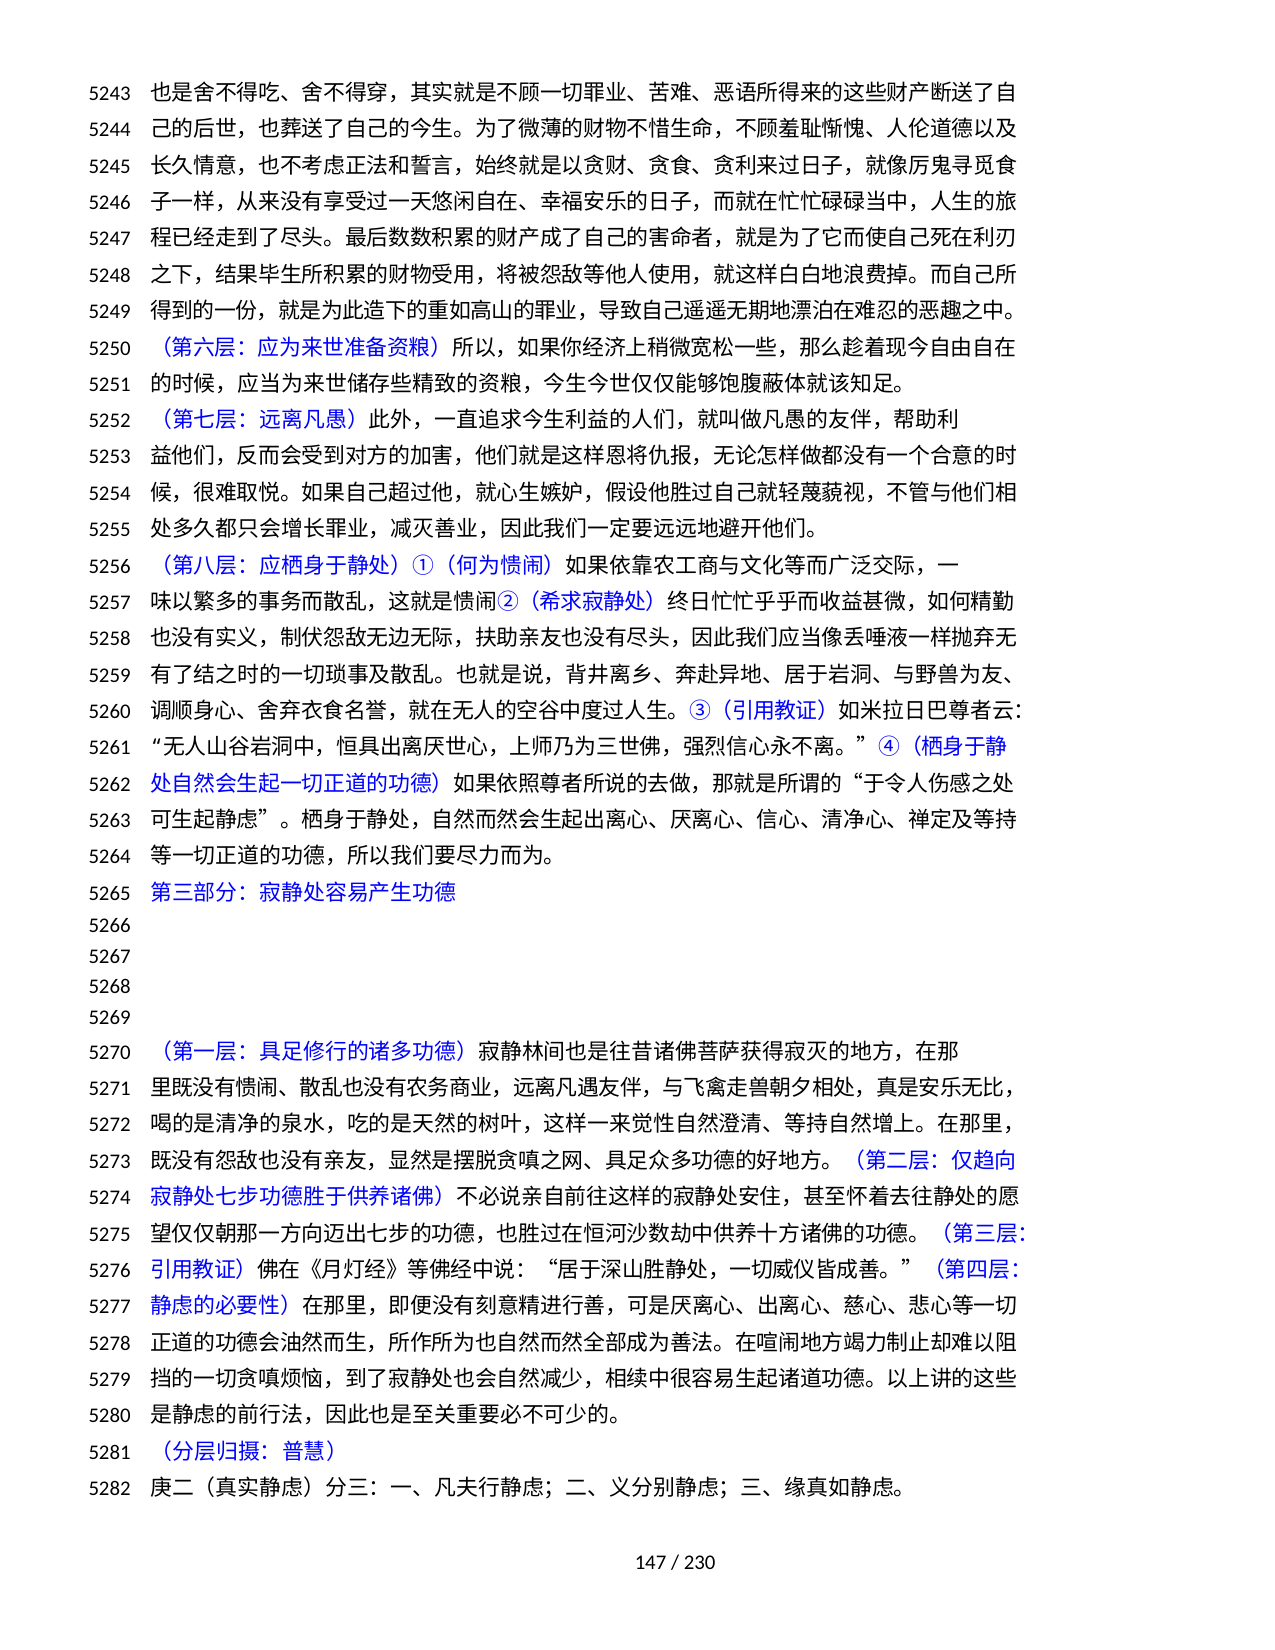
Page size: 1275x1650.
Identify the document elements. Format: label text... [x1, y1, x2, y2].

text 是静虑的前行法，因此也是至关重要必不可少的。 [150, 1397, 1200, 1429]
text 己的后世，也葬送了自己的今生。为了微薄的财物不惜生命，不顾羞耻惭愧、人伦道德以及 [150, 111, 1200, 143]
text 等一切正道的功德，所以我们要尽力而为。 [150, 838, 1200, 870]
text 寂静处七步功德胜于供养诸佛）不必说亲自前往这样的寂静处安住，甚至怀着去往静处的愿 [150, 1179, 1200, 1211]
text 静虑的必要性）在那里，即便没有刻意精进行善，可是厌离心、出离心、慈心、悲心等一切 [150, 1288, 1200, 1320]
text （第六层：应为来世准备资粮）所以，如果你经济上稍微宽松一些，那么趁着现今自由自在 [150, 329, 1200, 361]
text 也是舍不得吃、舍不得穿，其实就是不顾一切罪业、苦难、恶语所得来的这些财产断送了自 [150, 75, 1200, 107]
text 得到的一份，就是为此造下的重如高山的罪业，导致自己遥遥无期地漂泊在难忍的恶趣之中。 [150, 293, 1200, 325]
text 处多久都只会增长罪业，减灭善业，因此我们一定要远远地避开他们。 [150, 511, 1200, 543]
text 第三部分：寂静处容易产生功德 [150, 875, 1200, 907]
text 可生起静虑”。栖身于静处，自然而然会生起出离心、厌离心、信心、清净心、禅定及等持 [150, 802, 1200, 834]
text 挡的一切贪嗔烦恼，到了寂静处也会自然减少，相续中很容易生起诸道功德。以上讲的这些 [150, 1361, 1200, 1393]
text 的时候，应当为来世储存些精致的资粮，今生今世仅仅能够饱腹蔽体就该知足。 [150, 366, 1200, 397]
text 候，很难取悦。如果自己超过他，就心生嫉妒，假设他胜过自己就轻蔑藐视，不管与他们相 [150, 475, 1200, 507]
text 味以繁多的事务而散乱，这就是愦闹②（希求寂静处）终日忙忙乎乎而收益甚微，如何精勤 [150, 584, 1200, 616]
text 庚二（真实静虑）分三：一、凡夫行静虑；二、义分别静虑；三、缘真如静虑。 [150, 1470, 1200, 1502]
text 程已经走到了尽头。最后数数积累的财产成了自己的害命者，就是为了它而使自己死在利刃 [150, 220, 1200, 252]
text 也没有实义，制伏怨敌无边无际，扶助亲友也没有尽头，因此我们应当像丢唾液一样抛弃无 [150, 620, 1200, 652]
text 之下，结果毕生所积累的财物受用，将被怨敌等他人使用，就这样白白地浪费掉。而自己所 [150, 257, 1200, 288]
text 子一样，从来没有享受过一天悠闲自在、幸福安乐的日子，而就在忙忙碌碌当中，人生的旅 [150, 184, 1200, 216]
text 望仅仅朝那一方向迈出七步的功德，也胜过在恒河沙数劫中供养十方诸佛的功德。（第三层： [150, 1216, 1200, 1247]
text 处自然会生起一切正道的功德）如果依照尊者所说的去做，那就是所谓的“于令人伤感之处 [150, 766, 1200, 797]
text （第七层：远离凡愚）此外，一直追求今生利益的人们，就叫做凡愚的友伴，帮助利 [150, 402, 1200, 434]
text 调顺身心、舍弃衣食名誉，就在无人的空谷中度过人生。③（引用教证）如米拉日巴尊者云： [150, 693, 1200, 725]
text 引用教证）佛在《月灯经》等佛经中说：“居于深山胜静处，一切威仪皆成善。”（第四层： [150, 1252, 1200, 1283]
text 正道的功德会油然而生，所作所为也自然而然全部成为善法。在喧闹地方竭力制止却难以阻 [150, 1324, 1200, 1356]
text （第八层：应栖身于静处）①（何为愦闹）如果依靠农工商与文化等而广泛交际，一 [150, 548, 1200, 579]
text 有了结之时的一切琐事及散乱。也就是说，背井离乡、奔赴异地、居于岩洞、与野兽为友、 [150, 657, 1200, 688]
text 里既没有愦闹、散乱也没有农务商业，远离凡遇友伴，与飞禽走兽朝夕相处，真是安乐无比， [150, 1070, 1200, 1102]
text “无人山谷岩洞中，恒具出离厌世心，上师乃为三世佛，强烈信心永不离。”④（栖身于静 [150, 729, 1200, 761]
text （第一层：具足修行的诸多功德）寂静林间也是往昔诸佛菩萨获得寂灭的地方，在那 [150, 1034, 1200, 1065]
text 既没有怨敌也没有亲友，显然是摆脱贪嗔之网、具足众多功德的好地方。（第二层：仅趋向 [150, 1143, 1200, 1174]
text 长久情意，也不考虑正法和誓言，始终就是以贪财、贪食、贪利来过日子，就像厉鬼寻觅食 [150, 148, 1200, 179]
text 喝的是清净的泉水，吃的是天然的树叶，这样一来觉性自然澄清、等持自然增上。在那里， [150, 1106, 1200, 1138]
text （分层归摄：普慧） [150, 1434, 1200, 1465]
text 益他们，反而会受到对方的加害，他们就是这样恩将仇报，无论怎样做都没有一个合意的时 [150, 438, 1200, 470]
